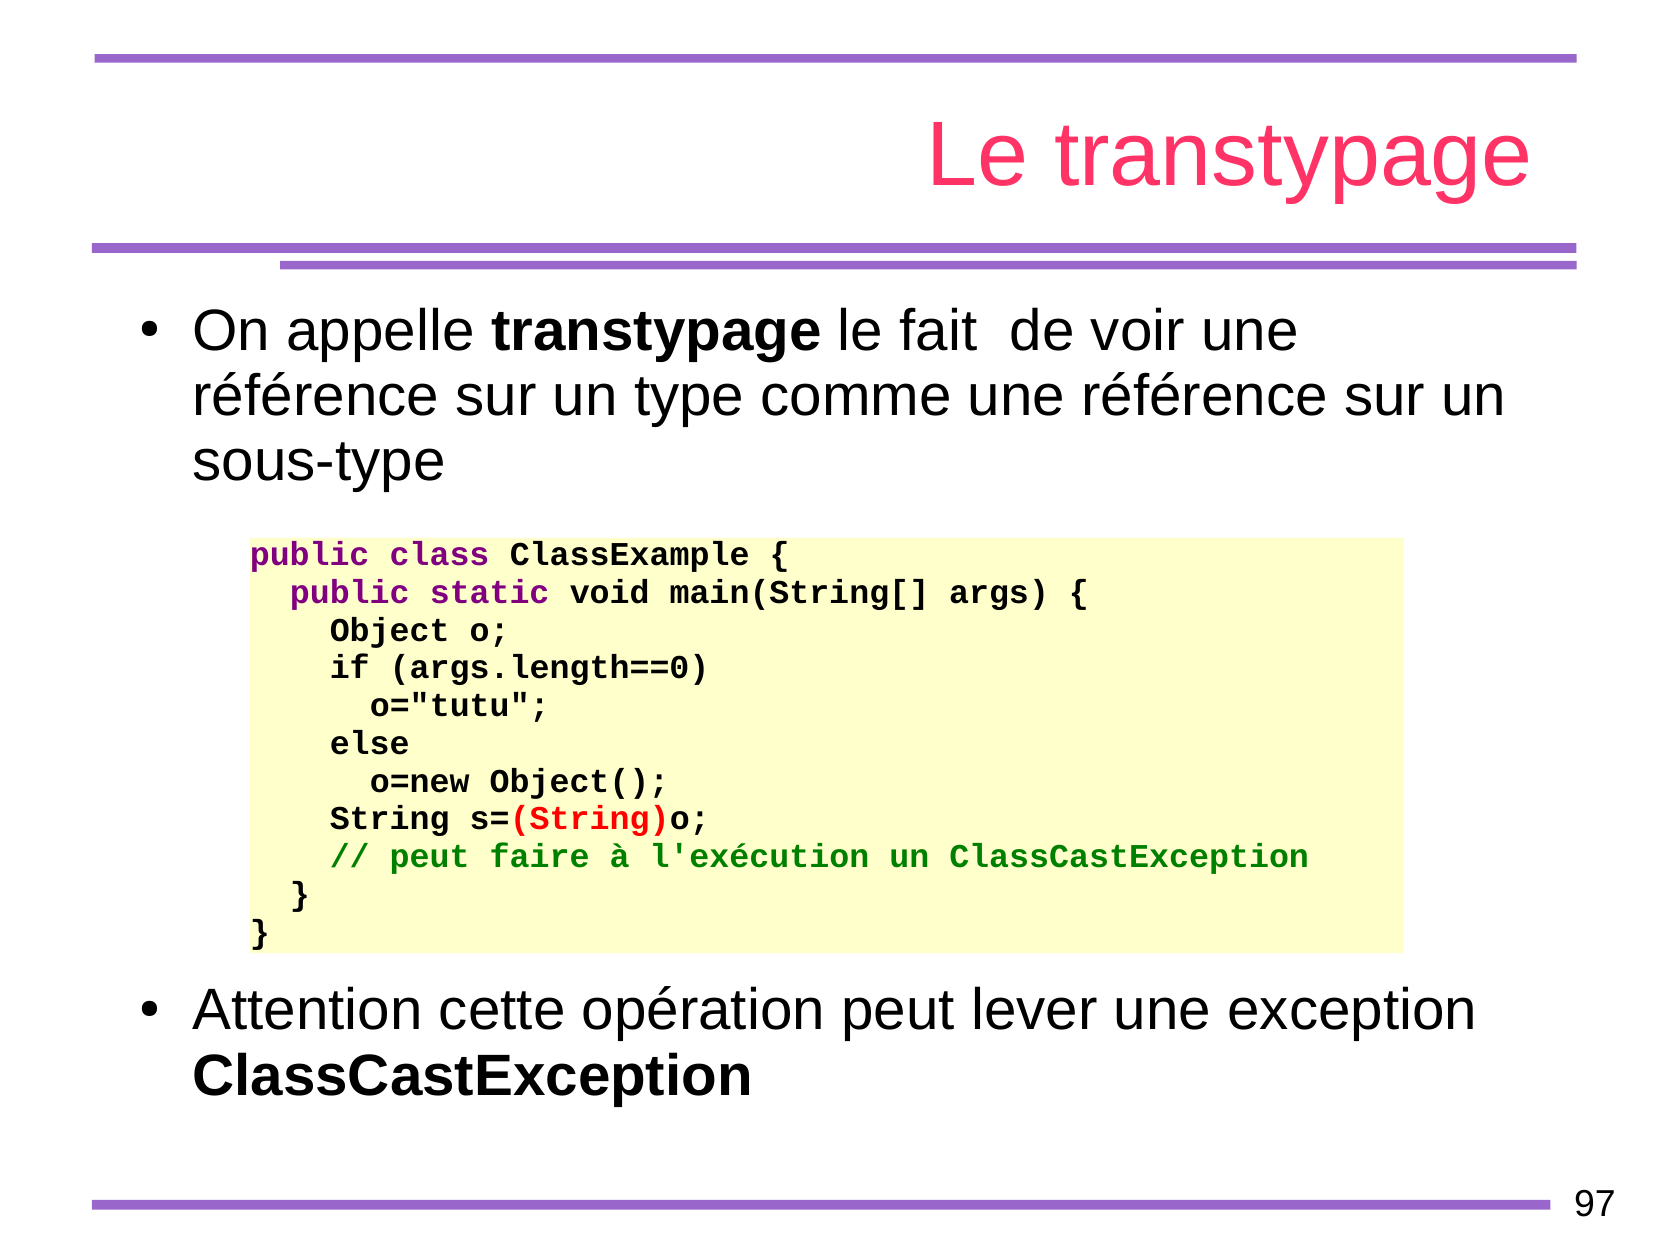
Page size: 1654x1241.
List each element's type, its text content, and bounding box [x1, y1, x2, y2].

text_box public class ClassExample { public static void main(String[] args) { Object o; if (args.length==0) o="tutu"; else o=new Object(); String s=(String)o; // peut faire à l'exécution un ClassCastException } } [249, 537, 1404, 954]
list On appelle transtypage le fait de voir une référence sur un type comme une référence sur un sous-type Attention cette opération peut lever une exception ClassCastException [121, 297, 1534, 1108]
title Le transtypage [121, 49, 1534, 257]
